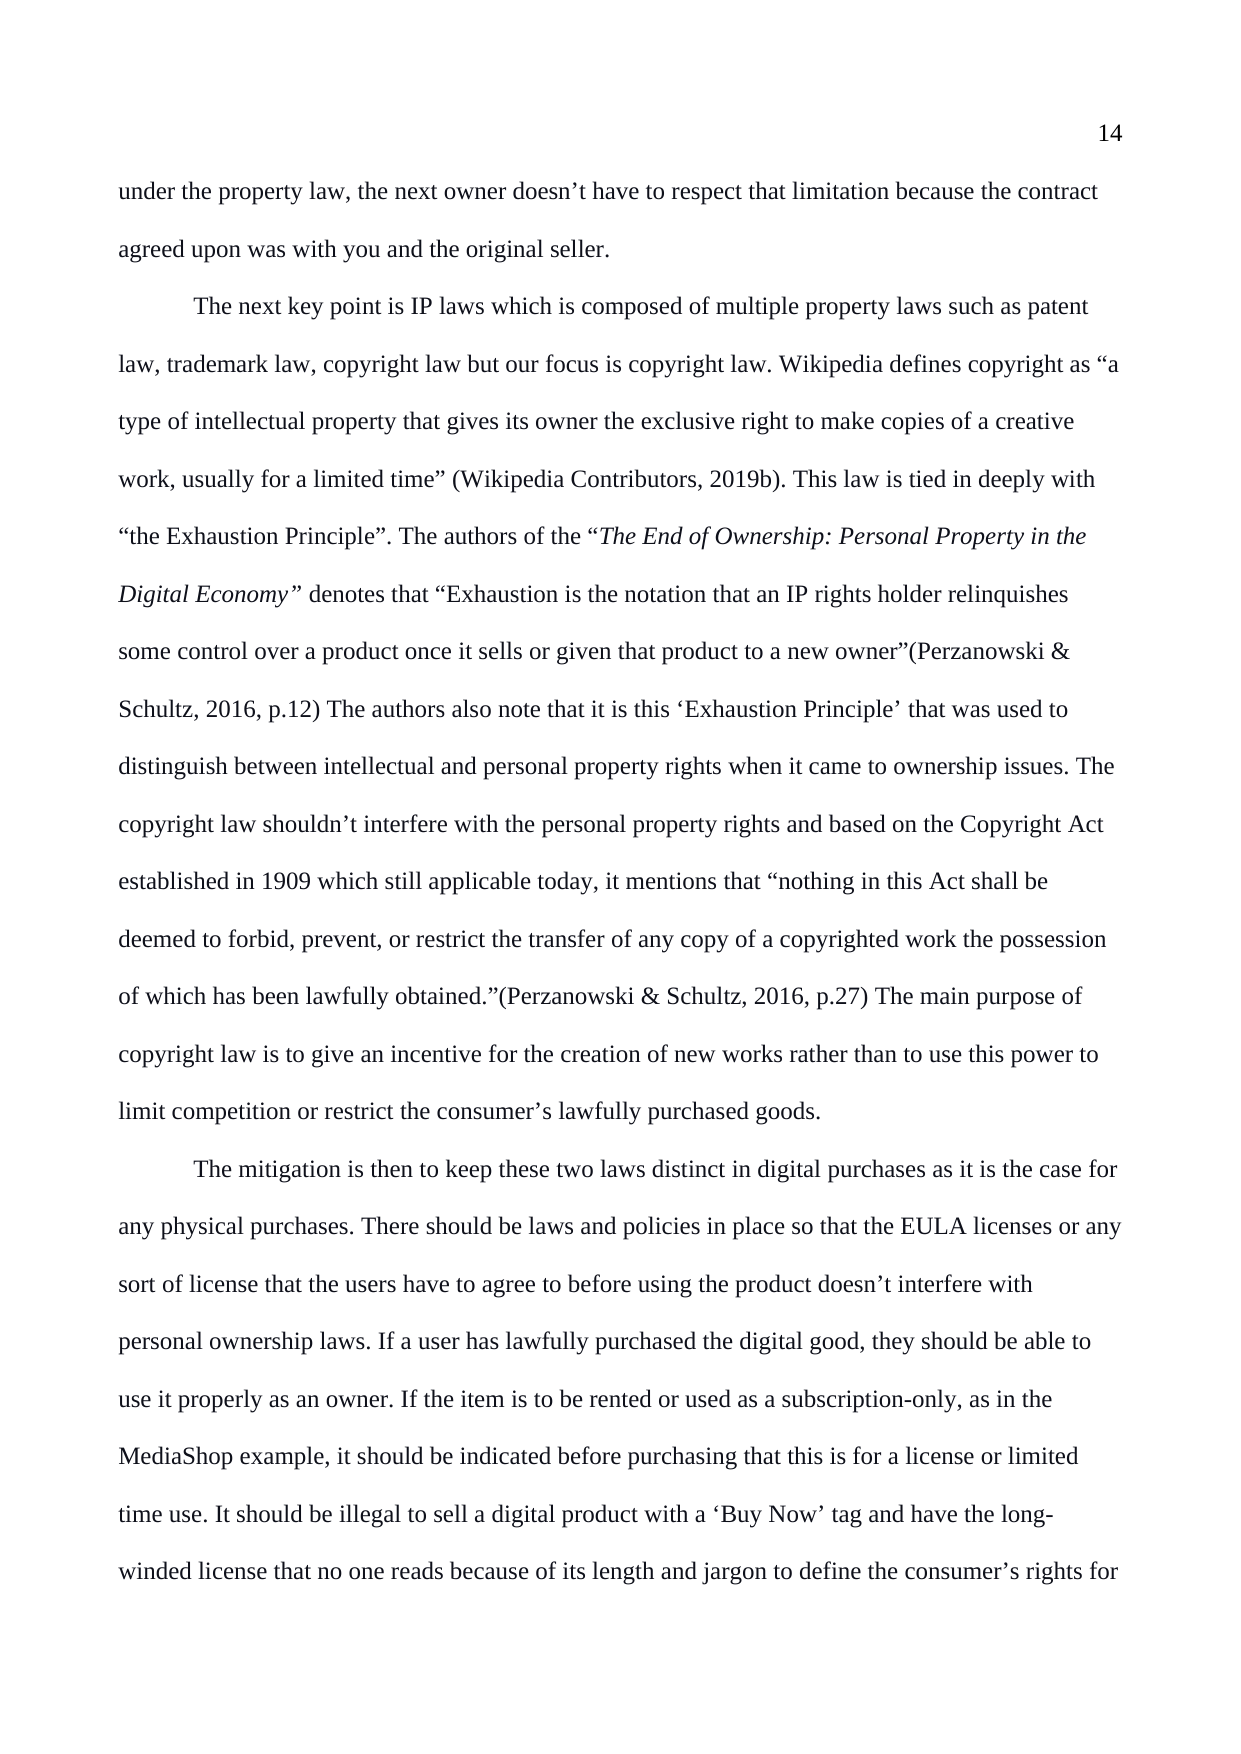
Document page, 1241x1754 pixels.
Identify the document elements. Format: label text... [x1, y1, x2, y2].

text under the property law, the next owner doesn’t have to respect that limitation because the contract agreed upon was with you and the original seller. [118, 176, 1122, 263]
text The next key point is IP laws which is composed of multiple property laws such as patent law, trademark law, copyright law but our focus is copyright law. Wikipedia defines copyright as “a type of intellectual property that gives its owner the exclusive right to make copies of a creative work, usually for a limited time” (Wikipedia Contributors, 2019b). This law is tied in deeply with “the Exhaustion Principle”. The authors of the “The End of Ownership: Personal Property in the Digital Economy” denotes that “Exhaustion is the notation that an IP rights holder relinquishes some control over a product once it sells or given that product to a new owner”(Perzanowski & Schultz, 2016, p.12) The authors also note that it is this ‘Exhaustion Principle’ that was used to distinguish between intellectual and personal property rights when it came to ownership issues. The copyright law shouldn’t interfere with the personal property rights and based on the Copyright Act established in 1909 which still applicable today, it mentions that “nothing in this Act shall be deemed to forbid, prevent, or restrict the transfer of any copy of a copyrighted work the possession of which has been lawfully obtained.”(Perzanowski & Schultz, 2016, p.27) The main purpose of copyright law is to give an incentive for the creation of new works rather than to use this power to limit competition or restrict the consumer’s lawfully purchased goods. [118, 291, 1122, 1125]
text The mitigation is then to keep these two laws distinct in digital purchases as it is the case for any physical purchases. There should be laws and policies in place so that the EULA licenses or any sort of license that the users have to agree to before using the product doesn’t interfere with personal ownership laws. If a user has lawfully purchased the digital good, they should be able to use it properly as an owner. If the item is to be rented or used as a subscription-only, as in the MediaShop example, it should be indicated before purchasing that this is for a license or limited time use. It should be illegal to sell a digital product with a ‘Buy Now’ tag and have the long-winded license that no one reads because of its length and jargon to define the consumer’s rights for [118, 1154, 1122, 1585]
